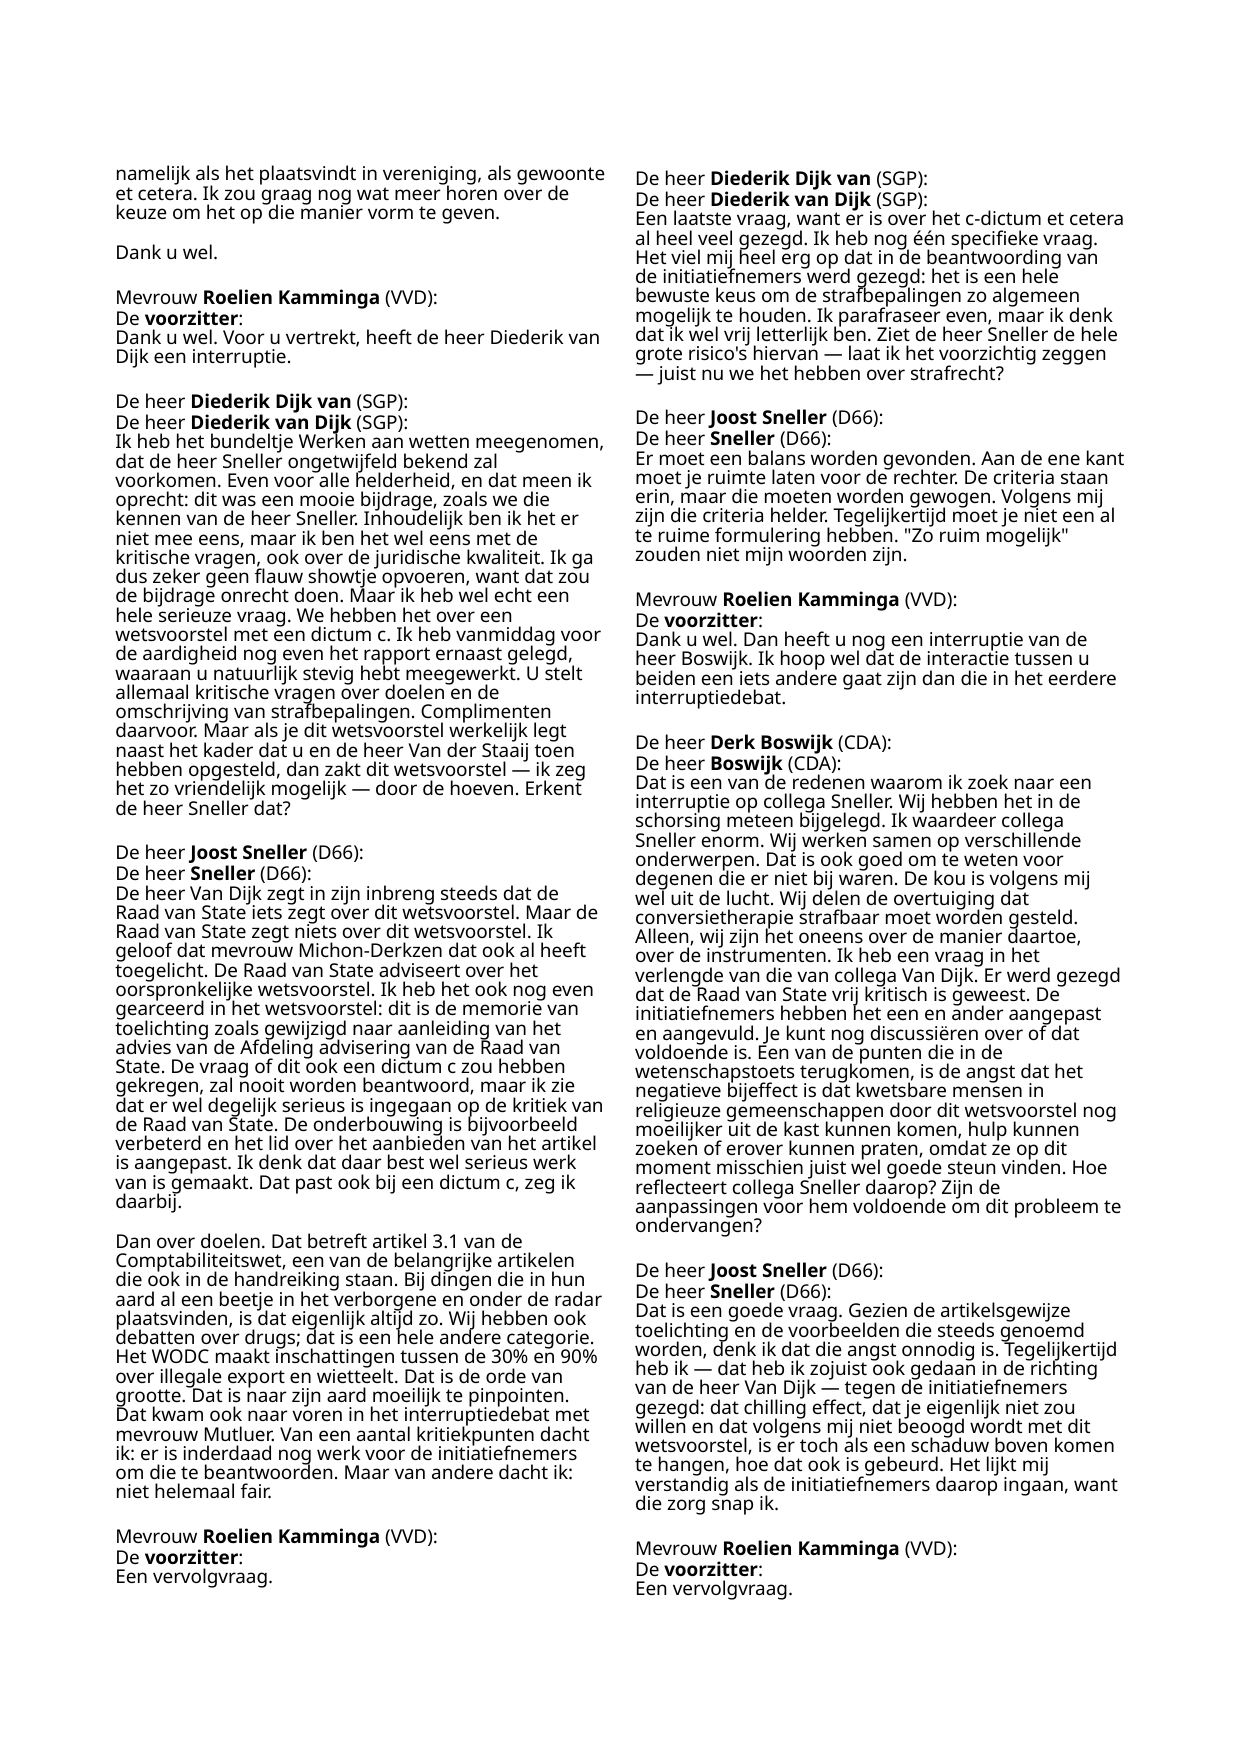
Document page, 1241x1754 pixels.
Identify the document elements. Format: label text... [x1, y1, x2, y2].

text Er moet een balans worden gevonden. Aan de ene kant moet je ruimte laten voor de rechter. De criteria staan erin, maar die moeten worden gewogen. Volgens mij zijn die criteria helder. Tegelijkertijd moet je niet een al te ruime formulering hebben. "Zo ruim mogelijk" zouden niet mijn woorden zijn. [635, 449, 1125, 565]
text De heer Joost Sneller (D66): [635, 1257, 1125, 1283]
text De heer Diederik Dijk van (SGP): [115, 388, 605, 414]
text Dat is een van de redenen waarom ik zoek naar een interruptie op collega Sneller. Wij hebben het in de schorsing meteen bijgelegd. Ik waardeer collega Sneller enorm. Wij werken samen op verschillende onderwerpen. Dat is ook goed om te weten voor degenen die er niet bij waren. De kou is volgens mij wel uit de lucht. Wij delen de overtuiging dat conversietherapie strafbaar moet worden gesteld. Alleen, wij zijn het oneens over de manier daartoe, over de instrumenten. Ik heb een vraag in het verlengde van die van collega Van Dijk. Er werd gezegd dat de Raad van State vrij kritisch is geweest. De initiatiefnemers hebben het een en ander aangepast en aangevuld. Je kunt nog discussiëren over of dat voldoende is. Een van de punten die in de wetenschapstoets terugkomen, is de angst dat het negatieve bijeffect is dat kwetsbare mensen in religieuze gemeenschappen door dit wetsvoorstel nog moeilijker uit de kast kunnen komen, hulp kunnen zoeken of erover kunnen praten, omdat ze op dit moment misschien juist wel goede steun vinden. Hoe reflecteert collega Sneller daarop? Zijn de aanpassingen voor hem voldoende om dit probleem te ondervangen? [635, 774, 1125, 1236]
text De heer Diederik van Dijk (SGP): [635, 191, 1125, 210]
text Dank u wel. Voor u vertrekt, heeft de heer Diederik van Dijk een interruptie. [115, 329, 605, 367]
text De heer Diederik Dijk van (SGP): [635, 165, 1125, 191]
text Een vervolgvraag. [115, 1568, 605, 1588]
text Mevrouw Roelien Kamminga (VVD): [115, 1523, 605, 1549]
text De voorzitter: [115, 1549, 605, 1568]
text De heer Sneller (D66): [635, 430, 1125, 449]
text De voorzitter: [635, 1561, 1125, 1580]
text namelijk als het plaatsvindt in vereniging, als gewoonte et cetera. Ik zou graag nog wat meer horen over de keuze om het op die manier vorm te geven. [115, 165, 605, 223]
text De heer Derk Boswijk (CDA): [635, 729, 1125, 755]
text Dat is een goede vraag. Gezien de artikelsgewijze toelichting en de voorbeelden die steeds genoemd worden, denk ik dat die angst onnodig is. Tegelijkertijd heb ik — dat heb ik zojuist ook gedaan in de richting van de heer Van Dijk — tegen de initiatiefnemers gezegd: dat chilling effect, dat je eigenlijk niet zou willen en dat volgens mij niet beoogd wordt met dit wetsvoorstel, is er toch als een schaduw boven komen te hangen, hoe dat ook is gebeurd. Het lijkt mij verstandig als de initiatiefnemers daarop ingaan, want die zorg snap ik. [635, 1302, 1125, 1514]
text De heer Sneller (D66): [115, 865, 605, 884]
text Een laatste vraag, want er is over het c-dictum et cetera al heel veel gezegd. Ik heb nog één specifieke vraag. Het viel mij heel erg op dat in de beantwoording van de initiatiefnemers werd gezegd: het is een hele bewuste keus om de strafbepalingen zo algemeen mogelijk te houden. Ik parafraseer even, maar ik denk dat ik wel vrij letterlijk ben. Ziet de heer Sneller de hele grote risico's hiervan — laat ik het voorzichtig zeggen — juist nu we het hebben over strafrecht? [635, 210, 1125, 384]
text Mevrouw Roelien Kamminga (VVD): [115, 284, 605, 310]
text De heer Joost Sneller (D66): [635, 404, 1125, 430]
text Een vervolgvraag. [635, 1580, 1125, 1599]
text Dan over doelen. Dat betreft artikel 3.1 van de Comptabiliteitswet, een van de belangrijke artikelen die ook in de handreiking staan. Bij dingen die in hun aard al een beetje in het verborgene en onder de radar plaatsvinden, is dat eigenlijk altijd zo. Wij hebben ook debatten over drugs; dat is een hele andere categorie. Het WODC maakt inschattingen tussen de 30% en 90% over illegale export en wietteelt. Dat is de orde van grootte. Dat is naar zijn aard moeilijk te pinpointen. Dat kwam ook naar voren in het interruptiedebat met mevrouw Mutluer. Van een aantal kritiekpunten dacht ik: er is inderdaad nog werk voor de initiatiefnemers om die te beantwoorden. Maar van andere dacht ik: niet helemaal fair. [115, 1233, 605, 1503]
text De heer Van Dijk zegt in zijn inbreng steeds dat de Raad van State iets zegt over dit wetsvoorstel. Maar de Raad van State zegt niets over dit wetsvoorstel. Ik geloof dat mevrouw Michon-Derkzen dat ook al heeft toegelicht. De Raad van State adviseert over het oorspronkelijke wetsvoorstel. Ik heb het ook nog even gearceerd in het wetsvoorstel: dit is de memorie van toelichting zoals gewijzigd naar aanleiding van het advies van de Afdeling advisering van de Raad van State. De vraag of dit ook een dictum c zou hebben gekregen, zal nooit worden beantwoord, maar ik zie dat er wel degelijk serieus is ingegaan op de kritiek van de Raad van State. De onderbouwing is bijvoorbeeld verbeterd en het lid over het aanbieden van het artikel is aangepast. Ik denk dat daar best wel serieus werk van is gemaakt. Dat past ook bij een dictum c, zeg ik daarbij. [115, 884, 605, 1212]
text De heer Joost Sneller (D66): [115, 839, 605, 865]
text Ik heb het bundeltje Werken aan wetten meegenomen, dat de heer Sneller ongetwijfeld bekend zal voorkomen. Even voor alle helderheid, en dat meen ik oprecht: dit was een mooie bijdrage, zoals we die kennen van de heer Sneller. Inhoudelijk ben ik het er niet mee eens, maar ik ben het wel eens met de kritische vragen, ook over de juridische kwaliteit. Ik ga dus zeker geen flauw showtje opvoeren, want dat zou de bijdrage onrecht doen. Maar ik heb wel echt een hele serieuze vraag. We hebben het over een wetsvoorstel met een dictum c. Ik heb vanmiddag voor de aardigheid nog even het rapport ernaast gelegd, waaraan u natuurlijk stevig hebt meegewerkt. U stelt allemaal kritische vragen over doelen en de omschrijving van strafbepalingen. Complimenten daarvoor. Maar als je dit wetsvoorstel werkelijk legt naast het kader dat u en de heer Van der Staaij toen hebben opgesteld, dan zakt dit wetsvoorstel — ik zeg het zo vriendelijk mogelijk — door de hoeven. Erkent de heer Sneller dat? [115, 433, 605, 819]
text De voorzitter: [635, 612, 1125, 631]
text De voorzitter: [115, 310, 605, 329]
text De heer Boswijk (CDA): [635, 755, 1125, 774]
text Dank u wel. Dan heeft u nog een interruptie van de heer Boswijk. Ik hoop wel dat de interactie tussen u beiden een iets andere gaat zijn dan die in het eerdere interruptiedebat. [635, 631, 1125, 708]
text De heer Sneller (D66): [635, 1283, 1125, 1302]
text Dank u wel. [115, 244, 605, 263]
text De heer Diederik van Dijk (SGP): [115, 414, 605, 433]
text Mevrouw Roelien Kamminga (VVD): [635, 1535, 1125, 1561]
text Mevrouw Roelien Kamminga (VVD): [635, 586, 1125, 612]
